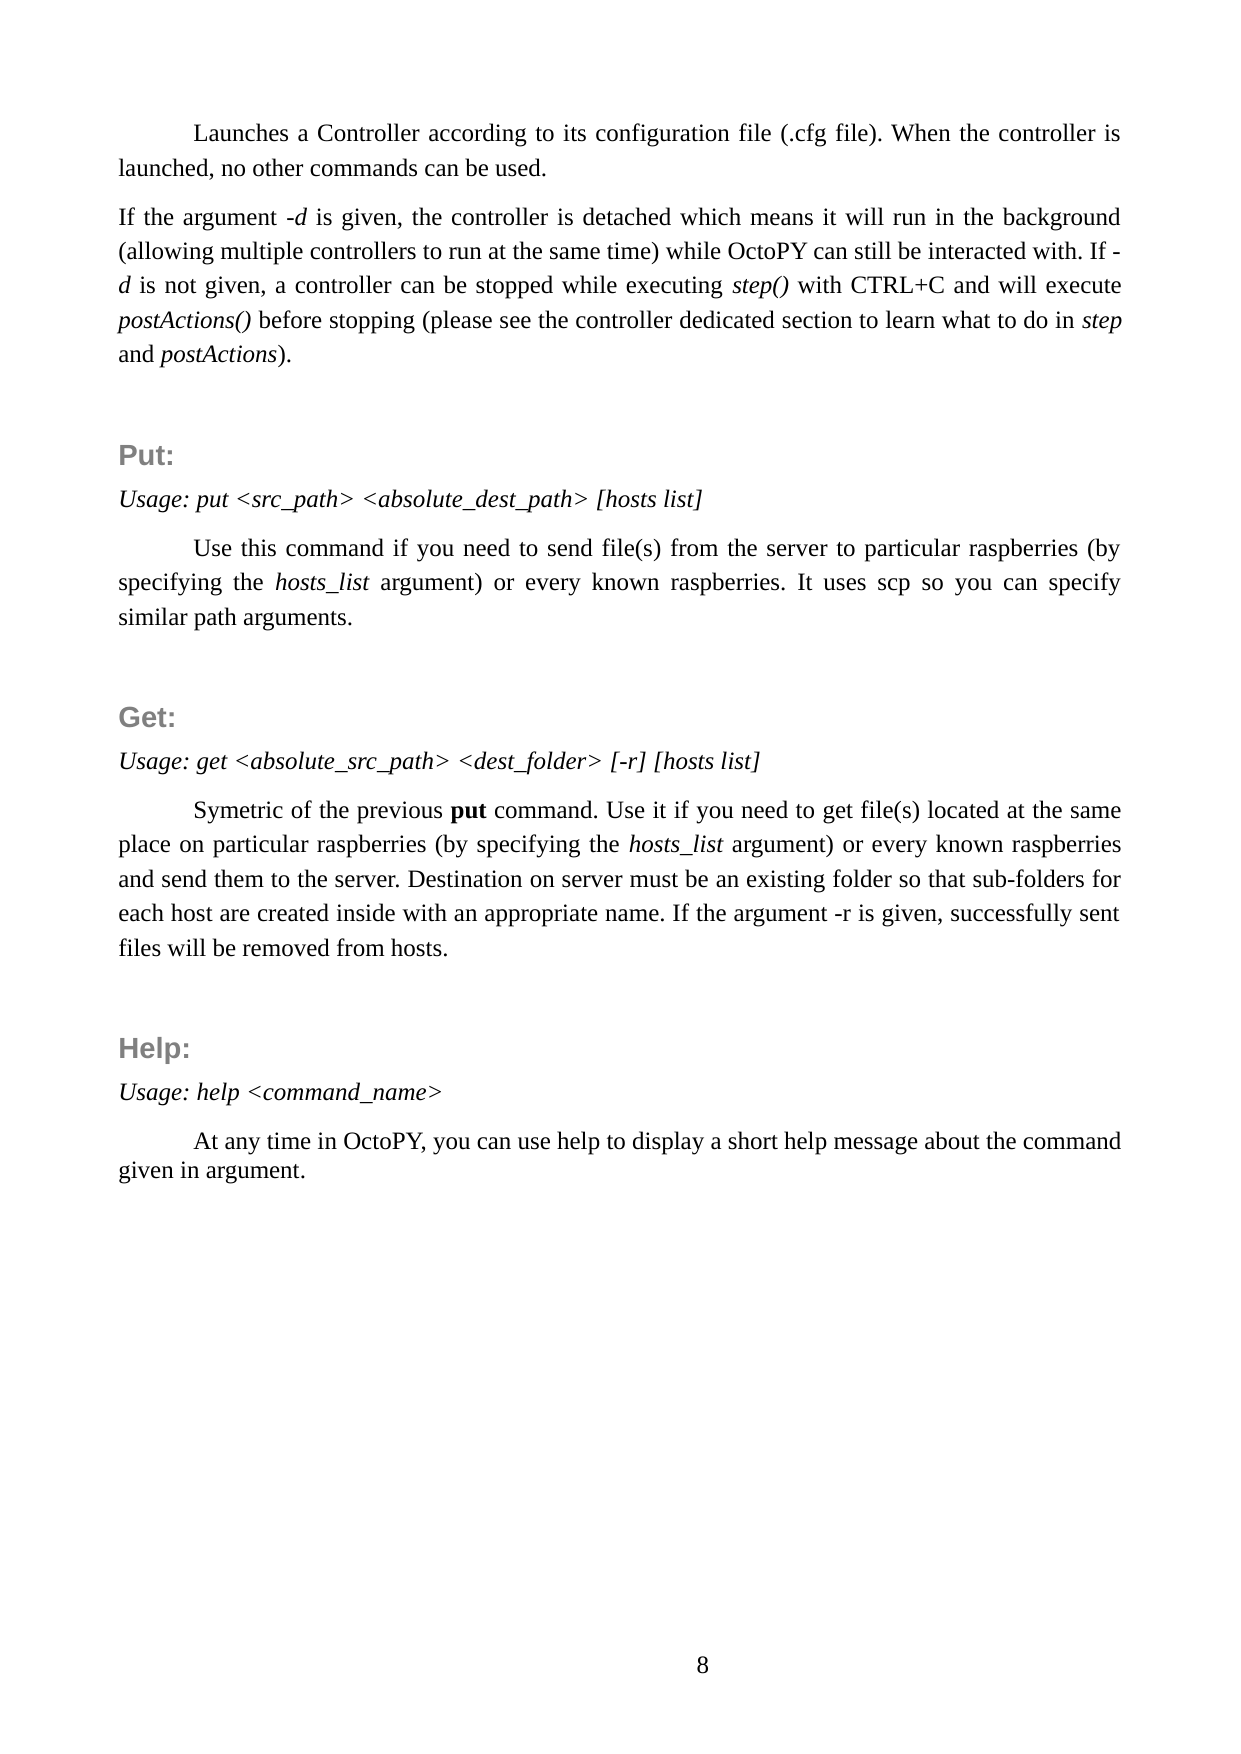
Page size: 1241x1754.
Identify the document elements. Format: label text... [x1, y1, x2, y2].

subtitle Put: [118, 438, 1122, 471]
text Use this command if you need to send file(s) from the server to particular raspberries (by specifying the hosts_list argument) or every known raspberries. It uses scp so you can specify similar path arguments. [118, 533, 1122, 631]
text Usage: help <command_name> [118, 1077, 1122, 1106]
text Launches a Controller according to its configuration file (.cfg file). When the controller is launched, no other commands can be used. [118, 118, 1122, 181]
text Usage: put <src_path> <absolute_dest_path> [hosts list] [118, 484, 1122, 512]
subtitle Help: [118, 1031, 1122, 1064]
subtitle Get: [118, 700, 1122, 733]
text At any time in OctoPY, you can use help to display a short help message about the command given in argument. [118, 1126, 1122, 1184]
text Symetric of the previous put command. Use it if you need to get file(s) located at the same place on particular raspberries (by specifying the hosts_list argument) or every known raspberries and send them to the server. Destination on server must be an existing folder so that sub-folders for each host are created inside with an appropriate name. If the argument -r is given, successfully sent files will be removed from hosts. [118, 795, 1122, 962]
text Usage: get <absolute_src_path> <dest_folder> [-r] [hosts list] [118, 746, 1122, 775]
text If the argument -d is given, the controller is detached which means it will run in the background (allowing multiple controllers to run at the same time) while OctoPY can still be interacted with. If -d is not given, a controller can be stopped while executing step() with CTRL+C and will execute postActions() before stopping (please see the controller dedicated section to learn what to do in step and postActions). [118, 202, 1122, 368]
